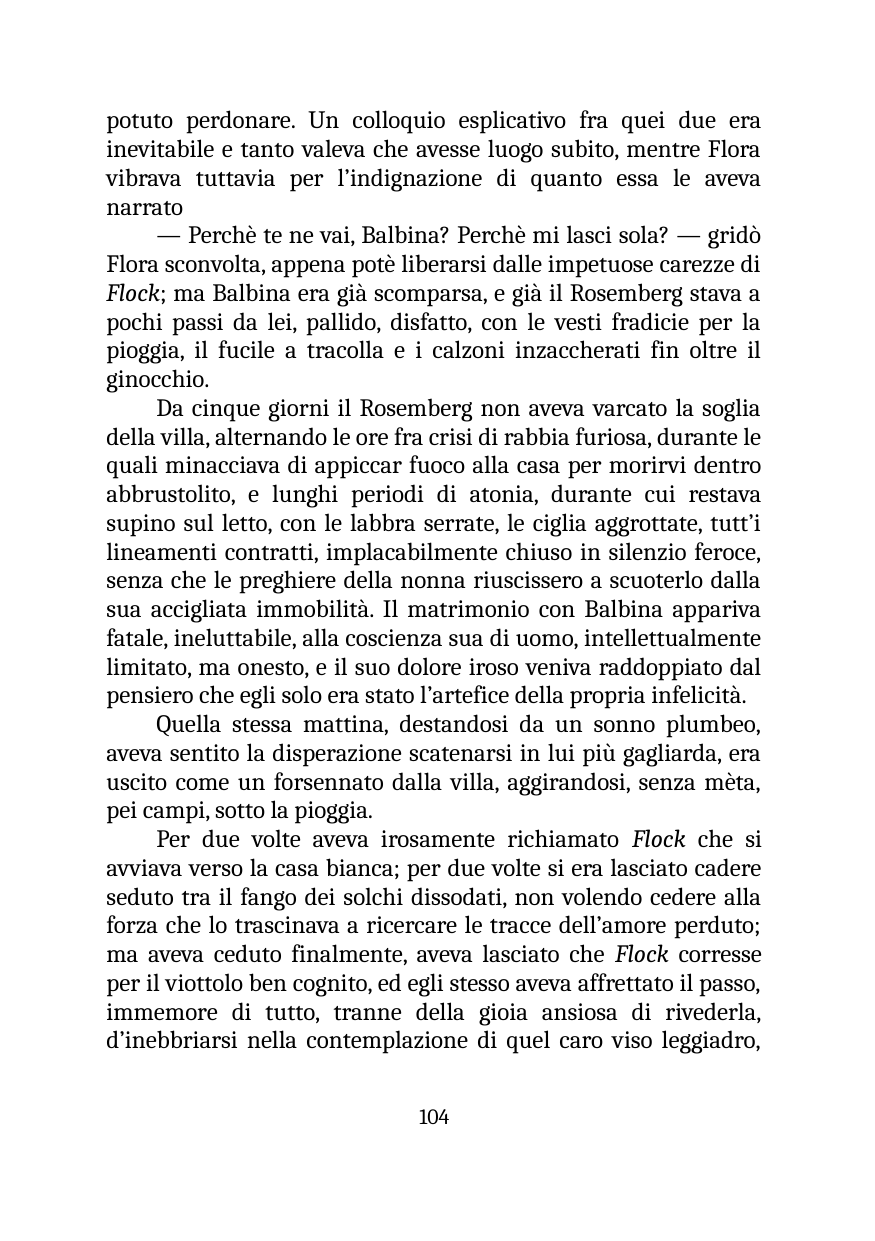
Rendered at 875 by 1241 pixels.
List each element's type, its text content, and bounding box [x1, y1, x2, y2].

text — Perchè te ne vai, Balbina? Perchè mi lasci sola? — gridò Flora sconvolta, appena potè liberarsi dalle impetuose carezze di Flock; ma Balbina era già scomparsa, e già il Rosemberg stava a pochi passi da lei, pallido, disfatto, con le vesti fradicie per la pioggia, il fucile a tracolla e i calzoni inzaccherati fin oltre il ginocchio. [106, 221, 762, 394]
text Per due volte aveva irosamente richiamato Flock che si avviava verso la casa bianca; per due volte si era lasciato cadere seduto tra il fango dei solchi dissodati, non volendo cedere alla forza che lo trascinava a ricercare le tracce dell’amore perduto; ma aveva ceduto finalmente, aveva lasciato che Flock corresse per il viottolo ben cognito, ed egli stesso aveva affrettato il passo, immemore di tutto, tranne della gioia ansiosa di rivederla, d’inebbriarsi nella contemplazione di quel caro viso leggiadro, [106, 825, 762, 1055]
text potuto perdonare. Un colloquio esplicativo fra quei due era inevitabile e tanto valeva che avesse luogo subito, mentre Flora vibrava tuttavia per l’indignazione di quanto essa le aveva narrato [106, 106, 762, 221]
text Quella stessa mattina, destandosi da un sonno plumbeo, aveva sentito la disperazione scatenarsi in lui più gagliarda, era uscito come un forsennato dalla villa, aggirandosi, senza mèta, pei campi, sotto la pioggia. [106, 710, 762, 825]
text Da cinque giorni il Rosemberg non aveva varcato la soglia della villa, alternando le ore fra crisi di rabbia furiosa, durante le quali minacciava di appiccar fuoco alla casa per morirvi dentro abbrustolito, e lunghi periodi di atonia, durante cui restava supino sul letto, con le labbra serrate, le ciglia aggrottate, tutt’i lineamenti contratti, implacabilmente chiuso in silenzio feroce, senza che le preghiere della nonna riuscissero a scuoterlo dalla sua accigliata immobilità. Il matrimonio con Balbina appariva fatale, ineluttabile, alla coscienza sua di uomo, intellettualmente limitato, ma onesto, e il suo dolore iroso veniva raddoppiato dal pensiero che egli solo era stato l’artefice della propria infelicità. [106, 394, 762, 710]
